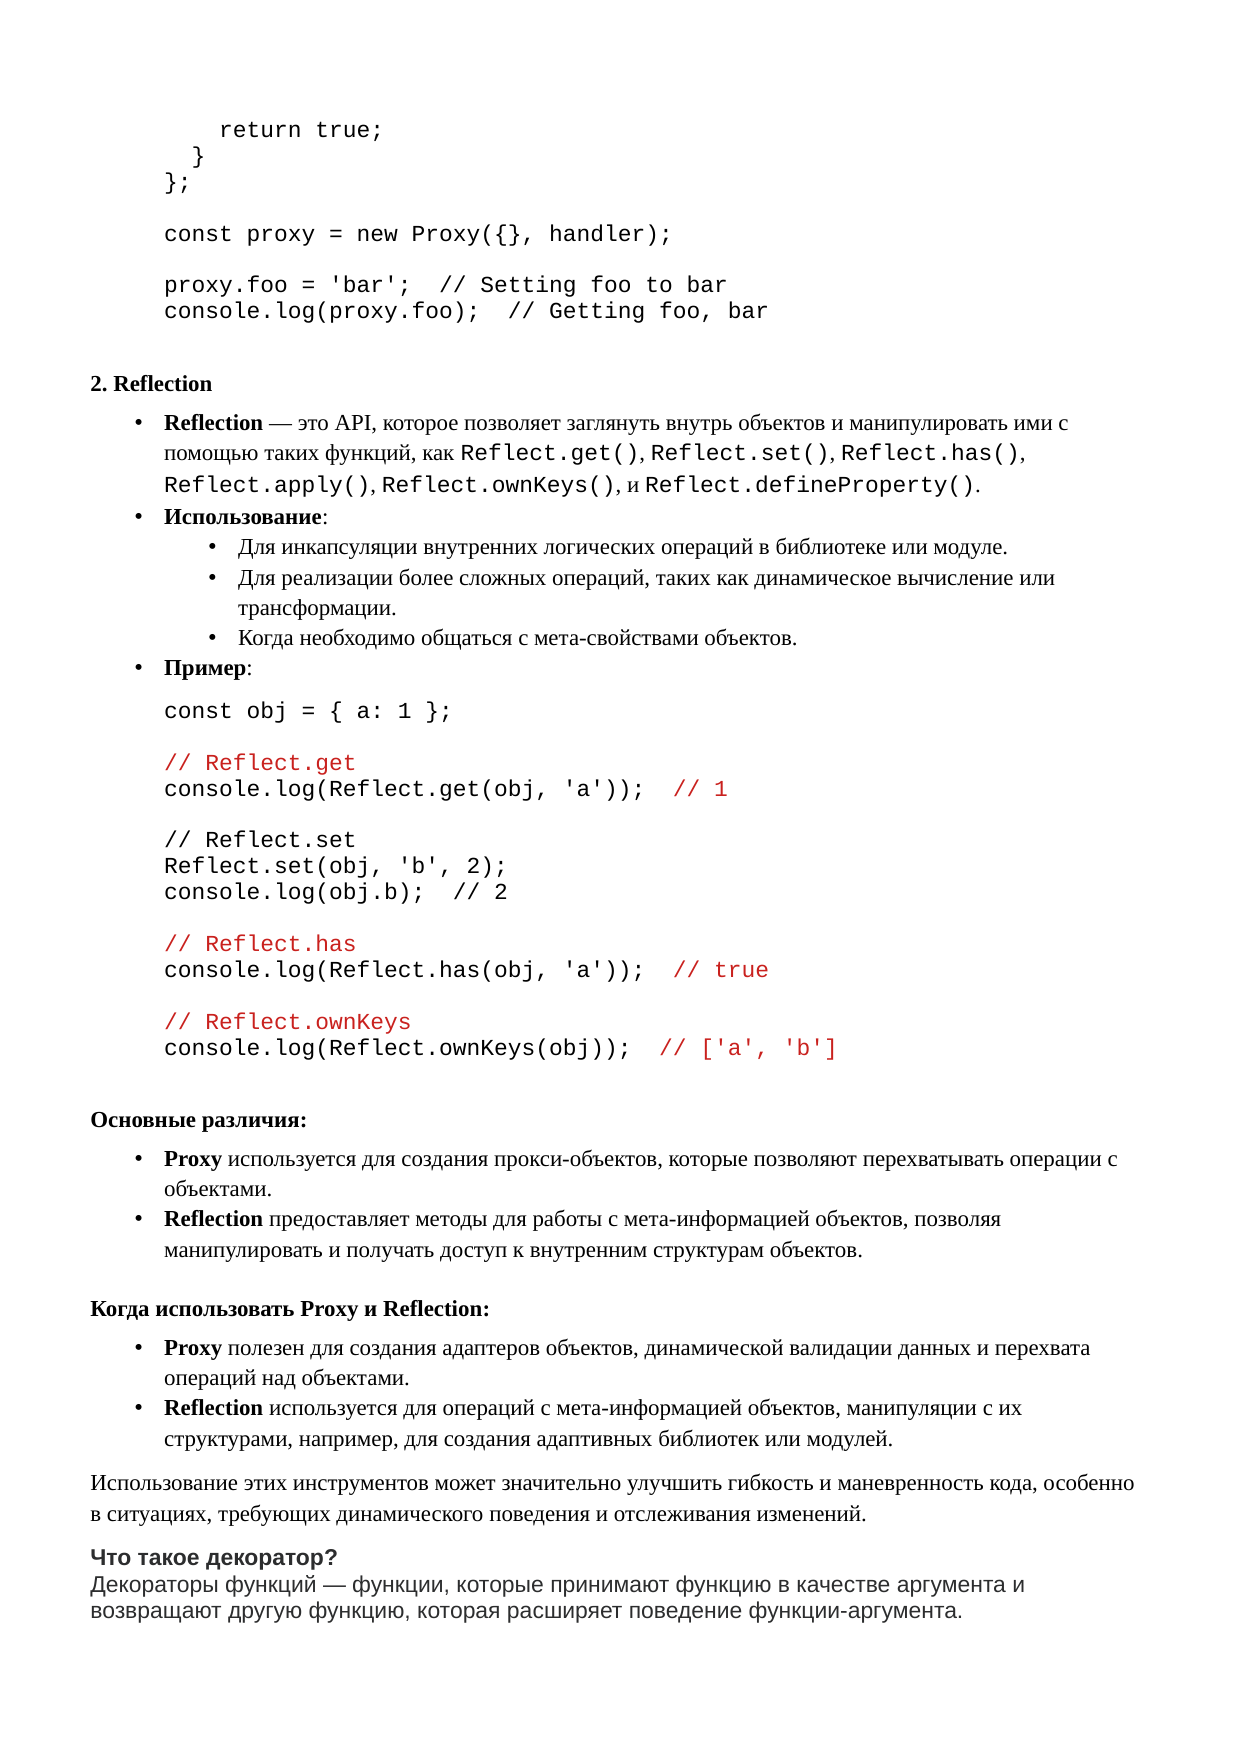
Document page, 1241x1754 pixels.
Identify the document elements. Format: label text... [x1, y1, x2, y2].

list Reflection предоставляет методы для работы с мета-информацией объектов, позволяя манипулировать и получать доступ к внутренним структурам объектов. [134, 1206, 1150, 1262]
text Что такое декоратор? [90, 1544, 1150, 1571]
list console.log(proxy.foo); // Getting foo, bar [134, 300, 1150, 326]
list // Reflect.set [134, 829, 1150, 855]
list proxy.foo = 'bar'; // Setting foo to bar [134, 274, 1150, 300]
list Reflection — это API, которое позволяет заглянуть внутрь объектов и манипулировать ими с помощью таких функций, как Reflect.get(), Reflect.set(), Reflect.has(), Reflect.apply(), Reflect.ownKeys(), и Reflect.defineProperty(). [134, 408, 1150, 499]
subtitle Когда использовать Proxy и Reflection: [90, 1295, 1150, 1321]
list Reflection используется для операций с мета-информацией объектов, манипуляции с их структурами, например, для создания адаптивных библиотек или модулей. [134, 1394, 1150, 1451]
list Reflect.set(obj, 'b', 2); [134, 855, 1150, 881]
list Для инкапсуляции внутренних логических операций в библиотеке или модуле. [208, 533, 1150, 560]
list Для реализации более сложных операций, таких как динамическое вычисление или трансформации. [208, 564, 1150, 620]
list // Reflect.get [134, 751, 1150, 777]
list // Reflect.ownKeys [134, 1010, 1150, 1036]
text Декораторы функций — функции, которые принимают функцию в качестве аргумента и возвращают другую функцию, которая расширяет поведение функции-аргумента. [90, 1571, 1150, 1623]
list Пример: [134, 654, 1150, 681]
list console.log(Reflect.get(obj, 'a')); // 1 [134, 777, 1150, 803]
list console.log(obj.b); // 2 [134, 881, 1150, 907]
list return true; [134, 118, 1150, 144]
list console.log(Reflect.ownKeys(obj)); // ['a', 'b'] [134, 1036, 1150, 1062]
subtitle Основные различия: [90, 1106, 1150, 1133]
list }; [134, 170, 1150, 196]
text Использование этих инструментов может значительно улучшить гибкость и маневренность кода, особенно в ситуациях, требующих динамического поведения и отслеживания изменений. [90, 1469, 1150, 1526]
subtitle 2. Reflection [90, 370, 1150, 396]
list } [134, 144, 1150, 170]
list // Reflect.has [134, 932, 1150, 958]
list console.log(Reflect.has(obj, 'a')); // true [134, 958, 1150, 984]
list Proxy полезен для создания адаптеров объектов, динамической валидации данных и перехвата операций над объектами. [134, 1334, 1150, 1391]
list const proxy = new Proxy({}, handler); [134, 222, 1150, 248]
list Proxy используется для создания прокси-объектов, которые позволяют перехватывать операции с объектами. [134, 1145, 1150, 1202]
list Использование: [134, 503, 1150, 529]
list Когда необходимо общаться с мета-свойствами объектов. [208, 624, 1150, 650]
list const obj = { a: 1 }; [134, 699, 1150, 725]
